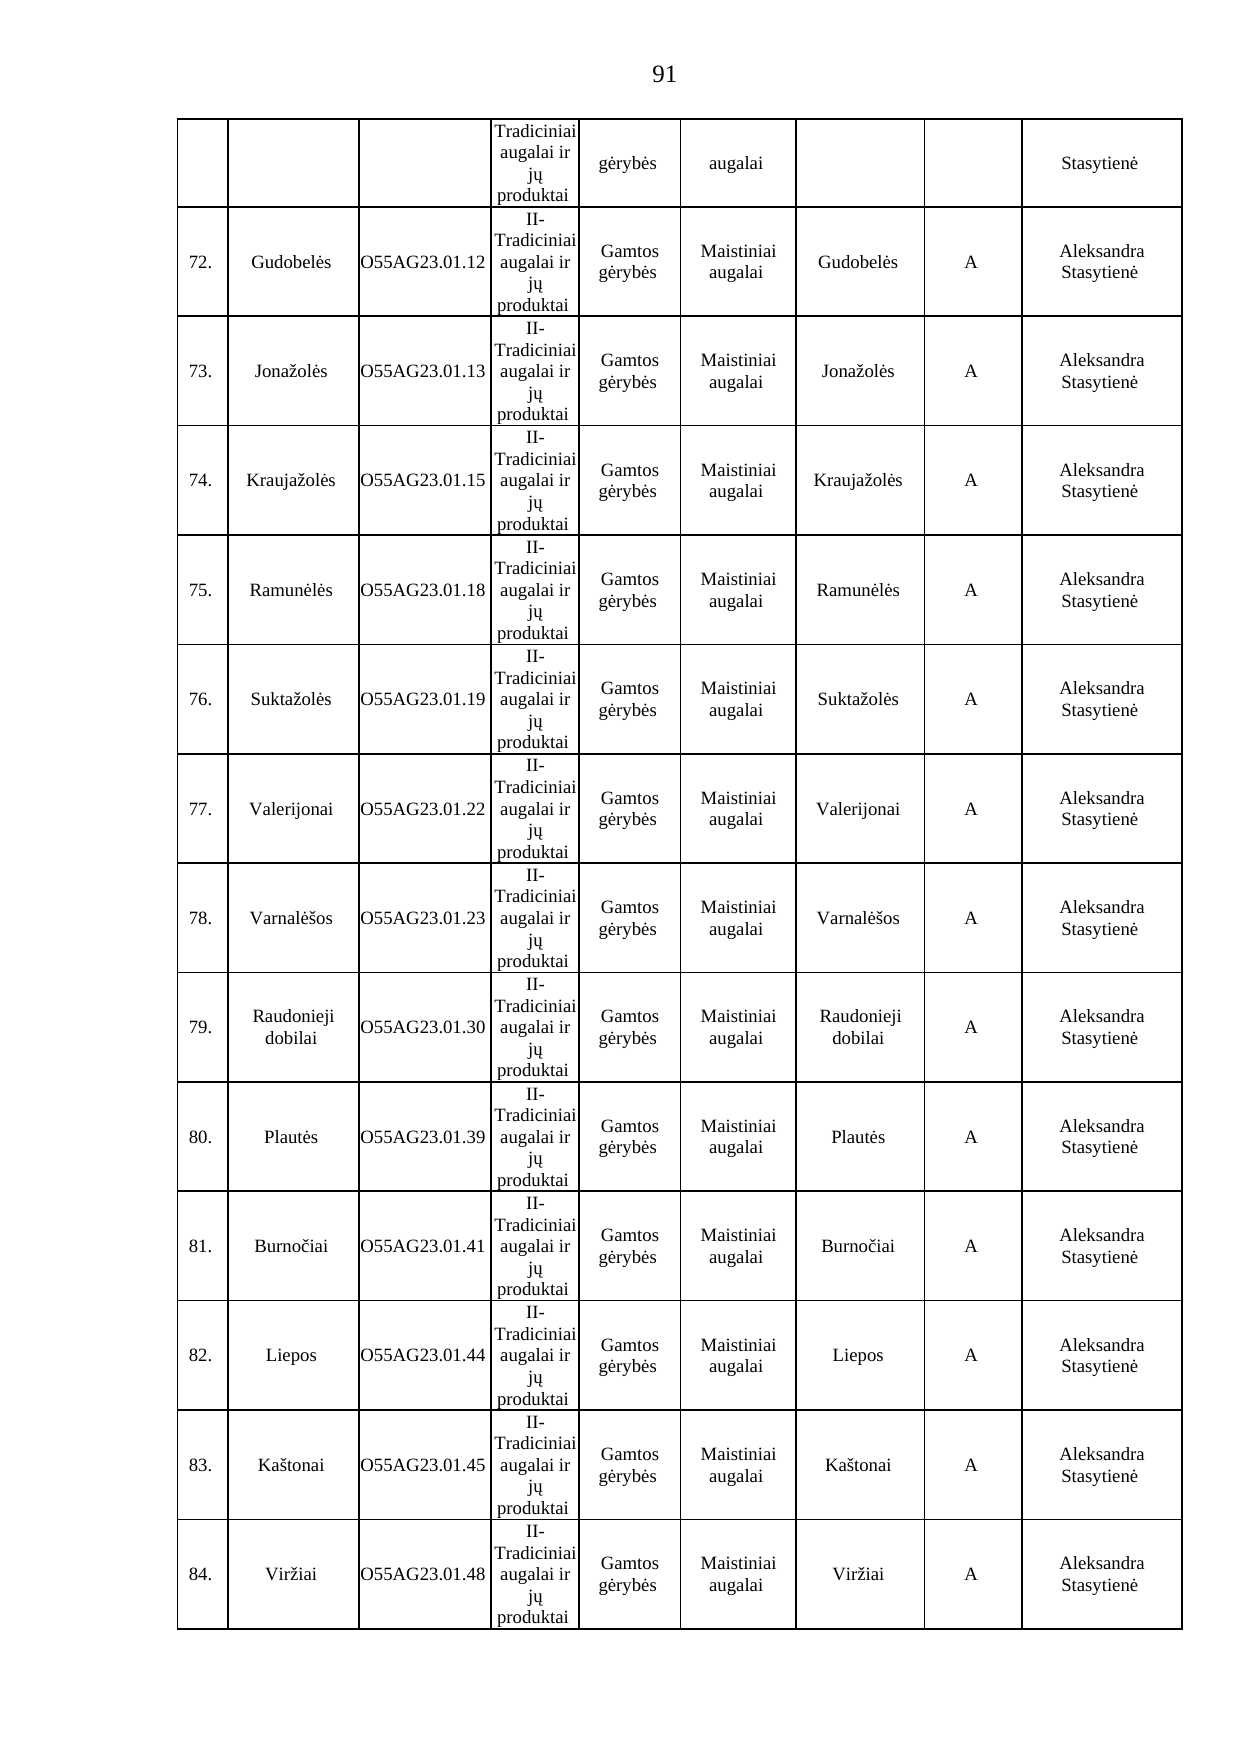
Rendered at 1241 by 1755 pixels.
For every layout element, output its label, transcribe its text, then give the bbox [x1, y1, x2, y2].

table_cell Gamtos gėrybės [580, 1192, 680, 1300]
table_cell A [925, 1083, 1021, 1190]
table_cell Stasytienė [1023, 120, 1181, 206]
table_cell [797, 120, 924, 206]
table_cell II-Tradiciniai augalai ir jų produktai [492, 1301, 578, 1409]
table_cell 76. [178, 645, 227, 753]
table_cell 82. [178, 1301, 227, 1409]
table_cell Gamtos gėrybės [580, 1301, 680, 1409]
table_cell Aleksandra Stasytienė [1023, 1301, 1181, 1409]
table_cell O55AG23.01.39 [360, 1083, 490, 1190]
table_cell II-Tradiciniai augalai ir jų produktai [492, 426, 578, 534]
table_cell II-Tradiciniai augalai ir jų produktai [492, 864, 578, 972]
table_cell Aleksandra Stasytienė [1023, 536, 1181, 643]
table_cell Viržiai [229, 1520, 358, 1628]
table_cell Viržiai [797, 1520, 924, 1628]
table_cell Gudobelės [229, 208, 358, 315]
table_cell Plautės [229, 1083, 358, 1190]
table_cell Kraujažolės [229, 426, 358, 534]
table_cell Kaštonai [229, 1411, 358, 1518]
table_cell gėrybės [580, 120, 680, 206]
table_cell Ramunėlės [797, 536, 924, 643]
table_cell Maistiniai augalai [681, 208, 795, 315]
table_cell 78. [178, 864, 227, 972]
table_cell Gamtos gėrybės [580, 645, 680, 753]
table_cell II-Tradiciniai augalai ir jų produktai [492, 317, 578, 425]
table_cell Maistiniai augalai [681, 1192, 795, 1300]
table_cell [178, 120, 227, 206]
table_cell O55AG23.01.23 [360, 864, 490, 972]
table_cell Gamtos gėrybės [580, 864, 680, 972]
table_cell 77. [178, 755, 227, 862]
table_cell Liepos [797, 1301, 924, 1409]
table_cell Aleksandra Stasytienė [1023, 426, 1181, 534]
table_cell II-Tradiciniai augalai ir jų produktai [492, 1520, 578, 1628]
table_cell Gamtos gėrybės [580, 1083, 680, 1190]
table_cell Gamtos gėrybės [580, 973, 680, 1081]
table_cell O55AG23.01.22 [360, 755, 490, 862]
table_cell Maistiniai augalai [681, 1520, 795, 1628]
table_cell II-Tradiciniai augalai ir jų produktai [492, 536, 578, 643]
table_cell [925, 120, 1021, 206]
table_cell Gamtos gėrybės [580, 1520, 680, 1628]
table_cell A [925, 1411, 1021, 1518]
table_cell [360, 120, 490, 206]
table_cell O55AG23.01.15 [360, 426, 490, 534]
table_cell A [925, 1520, 1021, 1628]
table_cell 84. [178, 1520, 227, 1628]
table_cell Maistiniai augalai [681, 1301, 795, 1409]
table_cell O55AG23.01.18 [360, 536, 490, 643]
table_cell Gamtos gėrybės [580, 536, 680, 643]
table_cell A [925, 1301, 1021, 1409]
table_cell 80. [178, 1083, 227, 1190]
table_cell II-Tradiciniai augalai ir jų produktai [492, 1192, 578, 1300]
table_cell Aleksandra Stasytienė [1023, 317, 1181, 425]
table_cell Varnalėšos [797, 864, 924, 972]
table_cell II-Tradiciniai augalai ir jų produktai [492, 208, 578, 315]
table_cell Aleksandra Stasytienė [1023, 1083, 1181, 1190]
table_cell Gamtos gėrybės [580, 755, 680, 862]
table_cell A [925, 426, 1021, 534]
table_cell 79. [178, 973, 227, 1081]
table_cell Maistiniai augalai [681, 1411, 795, 1518]
table_cell A [925, 973, 1021, 1081]
table_cell Ramunėlės [229, 536, 358, 643]
table_cell Valerijonai [797, 755, 924, 862]
table_cell O55AG23.01.44 [360, 1301, 490, 1409]
table_cell Jonažolės [229, 317, 358, 425]
table_cell Suktažolės [229, 645, 358, 753]
table_cell O55AG23.01.41 [360, 1192, 490, 1300]
table_cell 83. [178, 1411, 227, 1518]
table_cell II-Tradiciniai augalai ir jų produktai [492, 645, 578, 753]
table_cell A [925, 864, 1021, 972]
table_cell Raudonieji dobilai [797, 973, 924, 1081]
table_cell II-Tradiciniai augalai ir jų produktai [492, 1411, 578, 1518]
table_cell Liepos [229, 1301, 358, 1409]
table_cell A [925, 536, 1021, 643]
table_cell Gudobelės [797, 208, 924, 315]
table_cell Jonažolės [797, 317, 924, 425]
table_cell Maistiniai augalai [681, 864, 795, 972]
table_cell Tradiciniai augalai ir jų produktai [492, 120, 578, 206]
table_cell II-Tradiciniai augalai ir jų produktai [492, 973, 578, 1081]
table_cell Aleksandra Stasytienė [1023, 1520, 1181, 1628]
table_cell A [925, 645, 1021, 753]
table_cell [229, 120, 358, 206]
table_cell Maistiniai augalai [681, 973, 795, 1081]
table_cell O55AG23.01.30 [360, 973, 490, 1081]
table_cell Burnočiai [797, 1192, 924, 1300]
table_cell O55AG23.01.48 [360, 1520, 490, 1628]
table_cell Suktažolės [797, 645, 924, 753]
table_cell A [925, 208, 1021, 315]
table_cell Maistiniai augalai [681, 755, 795, 862]
table_cell Gamtos gėrybės [580, 208, 680, 315]
table_cell II-Tradiciniai augalai ir jų produktai [492, 755, 578, 862]
table_cell A [925, 1192, 1021, 1300]
table_cell Plautės [797, 1083, 924, 1190]
table_cell Valerijonai [229, 755, 358, 862]
table_cell Maistiniai augalai [681, 1083, 795, 1190]
table_cell Aleksandra Stasytienė [1023, 645, 1181, 753]
table_cell Gamtos gėrybės [580, 317, 680, 425]
table_cell Maistiniai augalai [681, 645, 795, 753]
table_cell O55AG23.01.13 [360, 317, 490, 425]
table_cell Gamtos gėrybės [580, 426, 680, 534]
table_cell O55AG23.01.45 [360, 1411, 490, 1518]
table_cell II-Tradiciniai augalai ir jų produktai [492, 1083, 578, 1190]
table_cell Aleksandra Stasytienė [1023, 1411, 1181, 1518]
table_cell augalai [681, 120, 795, 206]
table_cell O55AG23.01.12 [360, 208, 490, 315]
table_cell Maistiniai augalai [681, 426, 795, 534]
table_cell Aleksandra Stasytienė [1023, 755, 1181, 862]
table_cell Aleksandra Stasytienė [1023, 208, 1181, 315]
table_cell 72. [178, 208, 227, 315]
table_cell Burnočiai [229, 1192, 358, 1300]
table_cell Varnalėšos [229, 864, 358, 972]
table_cell Maistiniai augalai [681, 536, 795, 643]
table_cell Aleksandra Stasytienė [1023, 864, 1181, 972]
table_cell Maistiniai augalai [681, 317, 795, 425]
table_cell Raudonieji dobilai [229, 973, 358, 1081]
table_cell 74. [178, 426, 227, 534]
table_cell A [925, 755, 1021, 862]
table_cell Kraujažolės [797, 426, 924, 534]
table_cell Gamtos gėrybės [580, 1411, 680, 1518]
table_cell 73. [178, 317, 227, 425]
table_cell A [925, 317, 1021, 425]
table_cell 81. [178, 1192, 227, 1300]
table_cell 75. [178, 536, 227, 643]
table_cell O55AG23.01.19 [360, 645, 490, 753]
table_cell Aleksandra Stasytienė [1023, 1192, 1181, 1300]
table_cell Aleksandra Stasytienė [1023, 973, 1181, 1081]
table_cell Kaštonai [797, 1411, 924, 1518]
